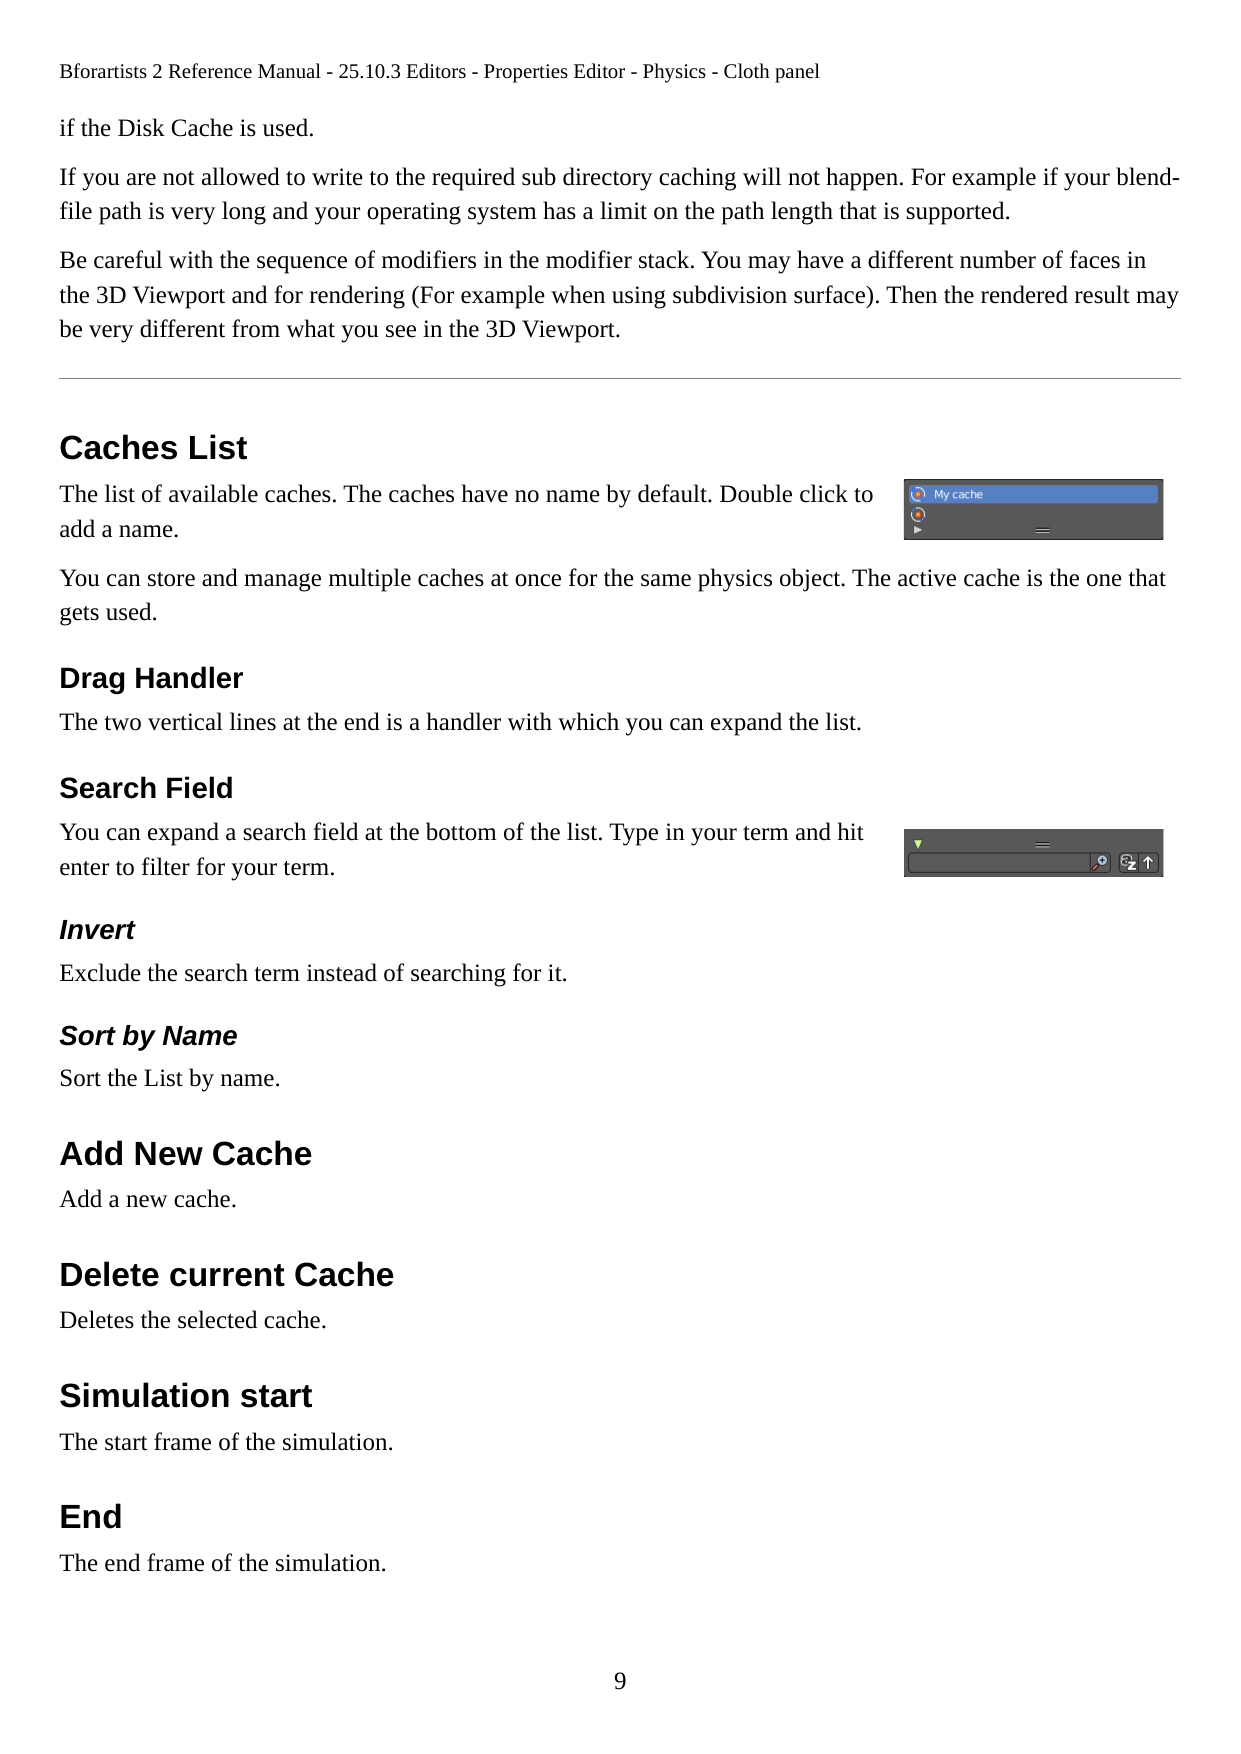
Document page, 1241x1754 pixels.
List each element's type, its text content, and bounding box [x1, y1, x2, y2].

subtitle Drag Handler [59, 661, 1181, 695]
text Add a new cache. [59, 1184, 1181, 1213]
picture [904, 829, 1164, 877]
text if the Disk Cache is used. [59, 113, 1181, 141]
text The end frame of the simulation. [59, 1548, 1181, 1576]
text You can expand a search field at the bottom of the list. Type in your term and hit enter to filter for your term. [59, 817, 1181, 880]
text The start frame of the simulation. [59, 1427, 1181, 1455]
text Deletes the selected cache. [59, 1306, 1181, 1334]
subtitle Delete current Cache [59, 1254, 1181, 1293]
subtitle Caches List [59, 428, 1181, 467]
text If you are not allowed to write to the required sub directory caching will not happen. For example if your blend-file path is very long and your operating system has a limit on the path length that is supported. [59, 162, 1181, 225]
text You can store and manage multiple caches at once for the same physics object. The active cache is the one that gets used. [59, 563, 1181, 626]
text The list of available caches. The caches have no name by default. Double click to add a name. [59, 479, 1181, 543]
subtitle End [59, 1497, 1181, 1535]
text The two vertical lines at the end is a handler with which you can expand the list. [59, 707, 1181, 736]
subtitle Sort by Name [59, 1019, 1181, 1051]
text Exclude the search term instead of searching for it. [59, 958, 1181, 986]
picture [903, 479, 1164, 540]
subtitle Search Field [59, 771, 1181, 805]
text Be careful with the sequence of modifiers in the modifier stack. You may have a different number of faces in the 3D Viewport and for rendering (For example when using subdivision surface). Then the rendered result may be very different from what you see in the 3D Viewport. [59, 245, 1181, 343]
subtitle Simulation start [59, 1376, 1181, 1414]
subtitle Invert [59, 913, 1181, 945]
subtitle Add New Cache [59, 1133, 1181, 1172]
text Sort the List by name. [59, 1063, 1181, 1092]
